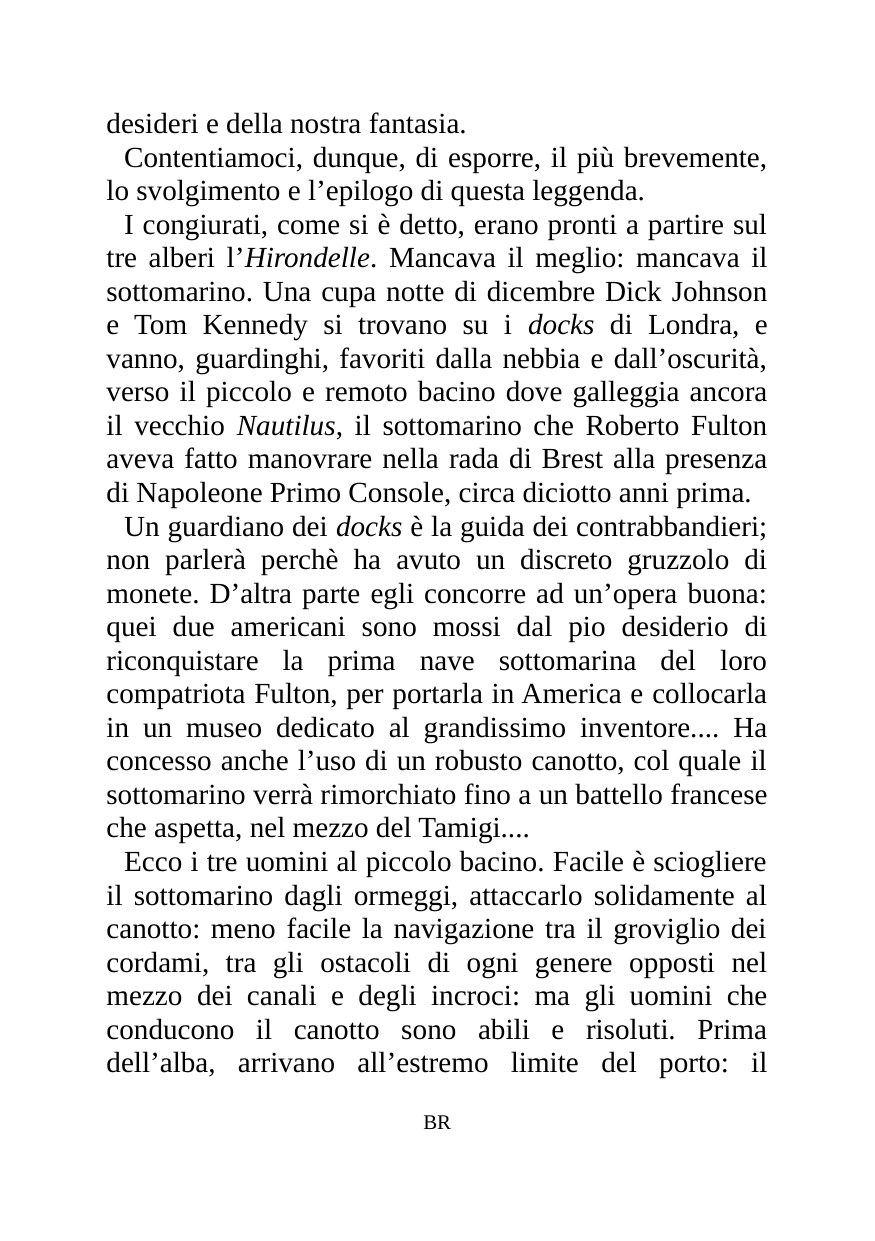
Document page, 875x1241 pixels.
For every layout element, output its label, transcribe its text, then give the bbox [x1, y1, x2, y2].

text I congiurati, come si è detto, erano pronti a partire sul tre alberi l’Hirondelle. Mancava il meglio: mancava il sottomarino. Una cupa notte di dicembre Dick Johnson e Tom Kennedy si trovano su i docks di Londra, e vanno, guardinghi, favoriti dalla nebbia e dall’oscurità, verso il piccolo e remoto bacino dove galleggia ancora il vecchio Nautilus, il sottomarino che Roberto Fulton aveva fatto manovrare nella rada di Brest alla presenza di Napoleone Primo Console, circa diciotto anni prima. [106, 207, 768, 509]
text Ecco i tre uomini al piccolo bacino. Facile è sciogliere il sottomarino dagli ormeggi, attaccarlo solidamente al canotto: meno facile la navigazione tra il groviglio dei cordami, tra gli ostacoli di ogni genere opposti nel mezzo dei canali e degli incroci: ma gli uomini che conducono il canotto sono abili e risoluti. Prima dell’alba, arrivano all’estremo limite del porto: il [106, 844, 768, 1079]
text Un guardiano dei docks è la guida dei contrabbandieri; non parlerà perchè ha avuto un discreto gruzzolo di monete. D’altra parte egli concorre ad un’opera buona: quei due americani sono mossi dal pio desiderio di riconquistare la prima nave sottomarina del loro compatriota Fulton, per portarla in America e collocarla in un museo dedicato al grandissimo inventore.... Ha concesso anche l’uso di un robusto canotto, col quale il sottomarino verrà rimorchiato fino a un battello francese che aspetta, nel mezzo del Tamigi.... [106, 509, 768, 844]
text desideri e della nostra fantasia. [106, 106, 768, 140]
text Contentiamoci, dunque, di esporre, il più brevemente, lo svolgimento e l’epilogo di questa leggenda. [106, 140, 768, 207]
